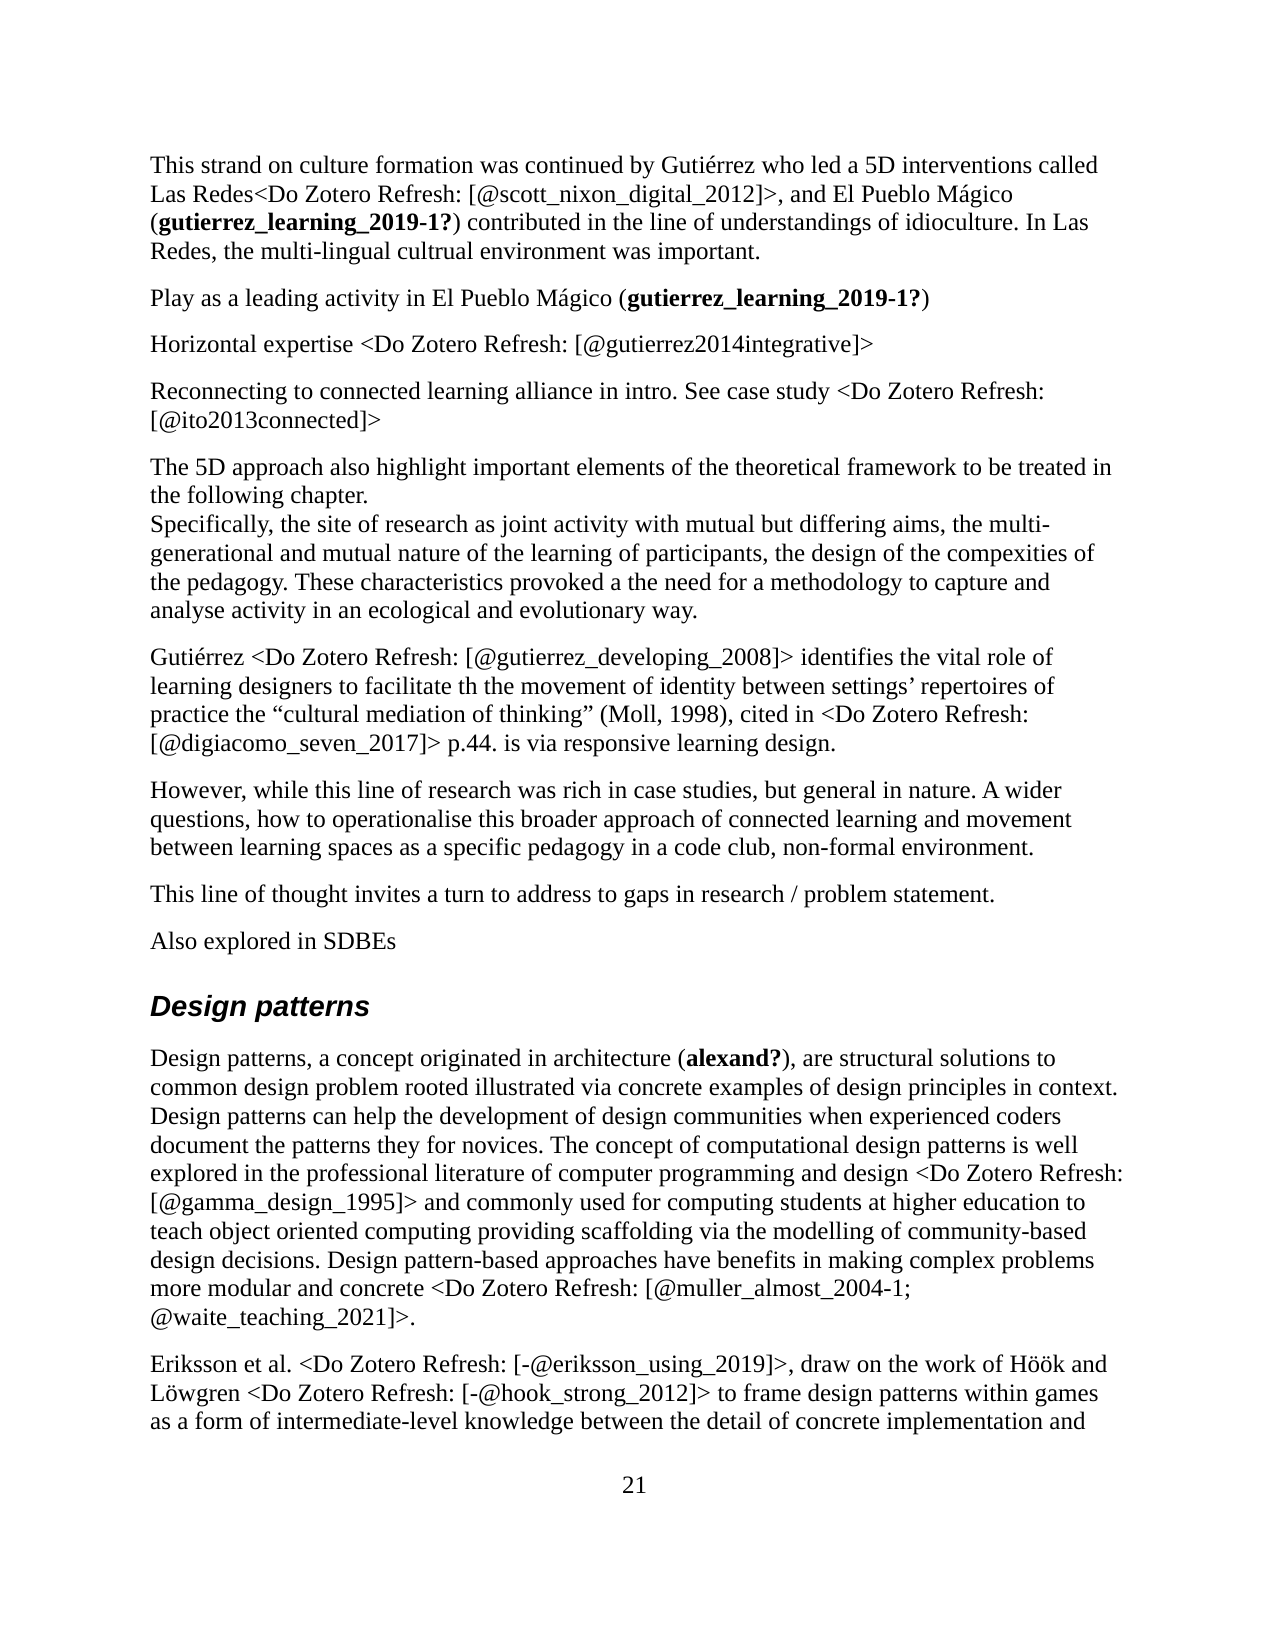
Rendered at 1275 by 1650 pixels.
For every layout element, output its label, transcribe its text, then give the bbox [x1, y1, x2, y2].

text Eriksson et al. <Do Zotero Refresh: [-@eriksson_using_2019]>, draw on the work of Höök and Löwgren <Do Zotero Refresh: [-@hook_strong_2012]> to frame design patterns within games as a form of intermediate-level knowledge between the detail of concrete implementation and [150, 1349, 1125, 1435]
text Play as a leading activity in El Pueblo Mágico (gutierrez_learning_2019-1?) [150, 283, 1125, 312]
text Gutiérrez <Do Zotero Refresh: [@gutierrez_developing_2008]> identifies the vital role of learning designers to facilitate th the movement of identity between settings’ repertoires of practice the “cultural mediation of thinking” (Moll, 1998), cited in <Do Zotero Refresh: [@digiacomo_seven_2017]> p.44. is via responsive learning design. [150, 642, 1125, 757]
text This strand on culture formation was continued by Gutiérrez who led a 5D interventions called Las Redes<Do Zotero Refresh: [@scott_nixon_digital_2012]>, and El Pueblo Mágico (gutierrez_learning_2019-1?) contributed in the line of understandings of idioculture. In Las Redes, the multi-lingual cultrual environment was important. [150, 150, 1125, 265]
text Reconnecting to connected learning alliance in intro. See case study <Do Zotero Refresh: [@ito2013connected]> [150, 376, 1125, 434]
text However, while this line of research was rich in case studies, but general in nature. A wider questions, how to operationalise this broader approach of connected learning and movement between learning spaces as a specific pedagogy in a code club, non-formal environment. [150, 775, 1125, 861]
text Design patterns, a concept originated in architecture (alexand?), are structural solutions to common design problem rooted illustrated via concrete examples of design principles in context. Design patterns can help the development of design communities when experienced coders document the patterns they for novices. The concept of computational design patterns is well explored in the professional literature of computer programming and design <Do Zotero Refresh: [@gamma_design_1995]> and commonly used for computing students at higher education to teach object oriented computing providing scaffolding via the modelling of community-based design decisions. Design pattern-based approaches have benefits in making complex problems more modular and concrete <Do Zotero Refresh: [@muller_almost_2004-1; @waite_teaching_2021]>. [150, 1043, 1125, 1331]
subtitle Design patterns [150, 988, 1125, 1022]
text Horizontal expertise <Do Zotero Refresh: [@gutierrez2014integrative]> [150, 329, 1125, 358]
text The 5D approach also highlight important elements of the theoretical framework to be treated in the following chapter. Specifically, the site of research as joint activity with mutual but differing aims, the multi-generational and mutual nature of the learning of participants, the design of the compexities of the pedagogy. These characteristics provoked a the need for a methodology to capture and analyse activity in an ecological and evolutionary way. [150, 452, 1125, 624]
text This line of thought invites a turn to address to gaps in research / problem statement. [150, 879, 1125, 908]
text Also explored in SDBEs [150, 926, 1125, 954]
